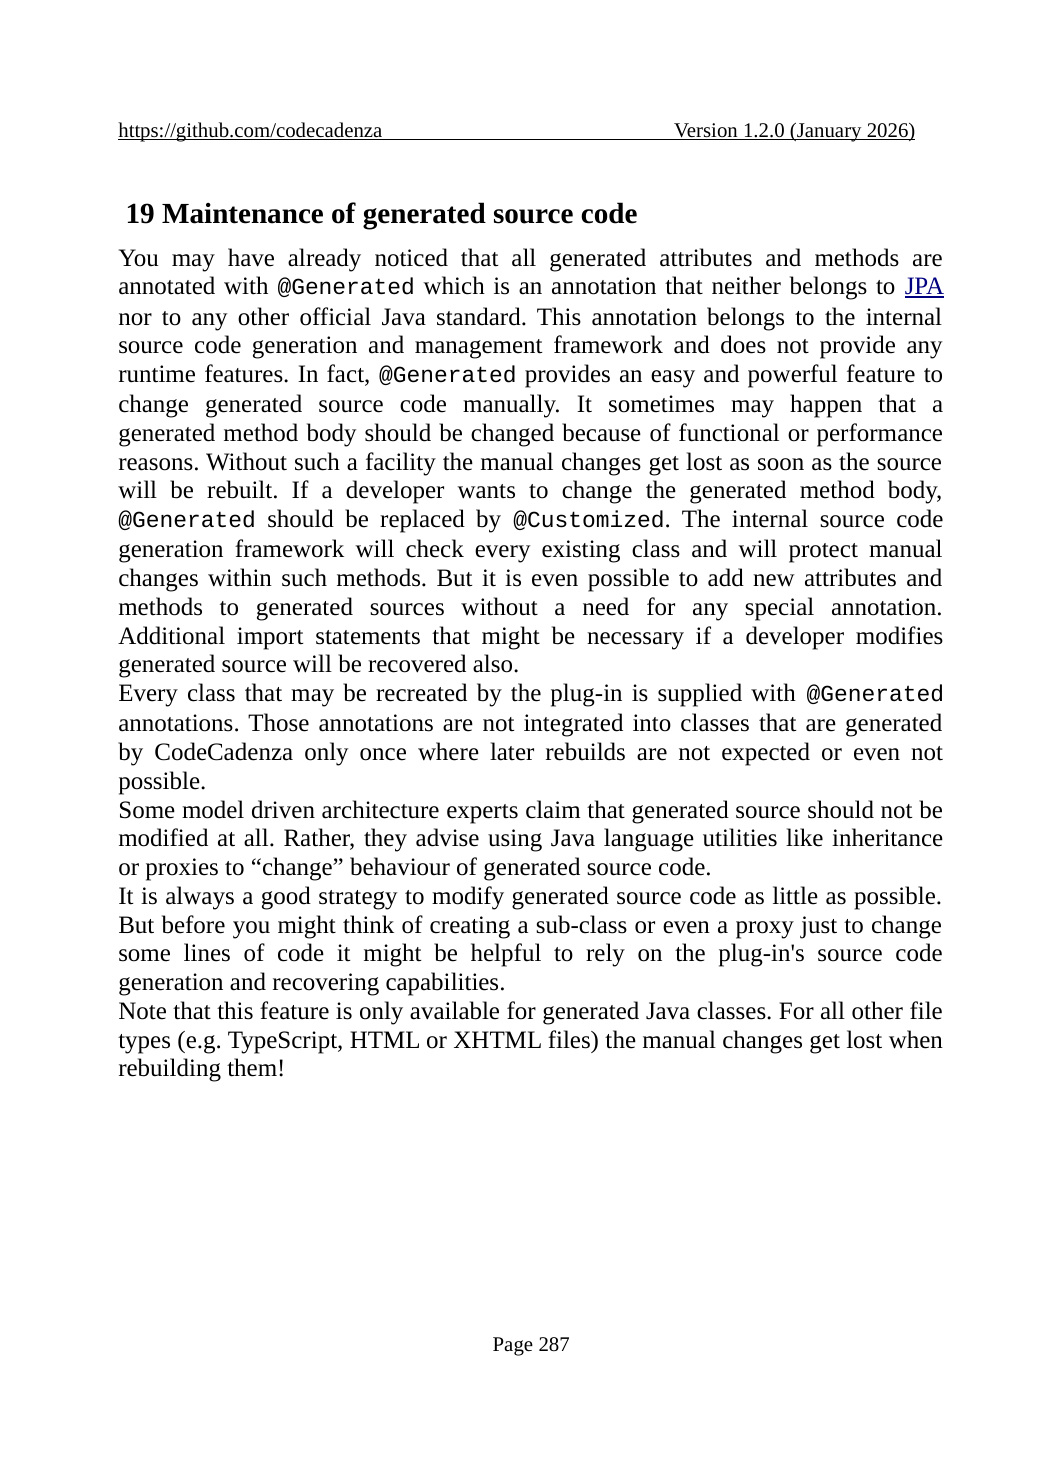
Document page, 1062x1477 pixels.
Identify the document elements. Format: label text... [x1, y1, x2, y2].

text It is always a good strategy to modify generated source code as little as possible. But before you might think of creating a sub-class or even a proxy just to change some lines of code it might be helpful to rely on the plug-in's source code generation and recovering capabilities. [118, 881, 944, 996]
text You may have already noticed that all generated attributes and methods are annotated with @Generated which is an annotation that neither belongs to JPA nor to any other official Java standard. This annotation belongs to the internal source code generation and management framework and does not provide any runtime features. In fact, @Generated provides an easy and powerful feature to change generated source code manually. It sometimes may happen that a generated method body should be changed because of functional or performance reasons. Without such a facility the manual changes get lost as soon as the source will be rebuilt. If a developer wants to change the generated method body, @Generated should be replaced by @Customized. The internal source code generation framework will check every existing class and will protect manual changes within such methods. But it is even possible to add new attributes and methods to generated sources without a need for any special annotation. Additional import statements that might be necessary if a developer modifies generated source will be recovered also. [118, 243, 944, 678]
subtitle Maintenance of generated source code [118, 197, 944, 230]
text Every class that may be recreated by the plug-in is supplied with @Generated annotations. Those annotations are not integrated into classes that are generated by CodeCadenza only once where later rebuilds are not expected or even not possible. [118, 678, 944, 795]
text Note that this feature is only available for generated Java classes. For all other file types (e.g. TypeScript, HTML or XHTML files) the manual changes get lost when rebuilding them! [118, 996, 944, 1082]
text Some model driven architecture experts claim that generated source should not be modified at all. Rather, they advise using Java language utilities like inheritance or proxies to “change” behaviour of generated source code. [118, 795, 944, 881]
